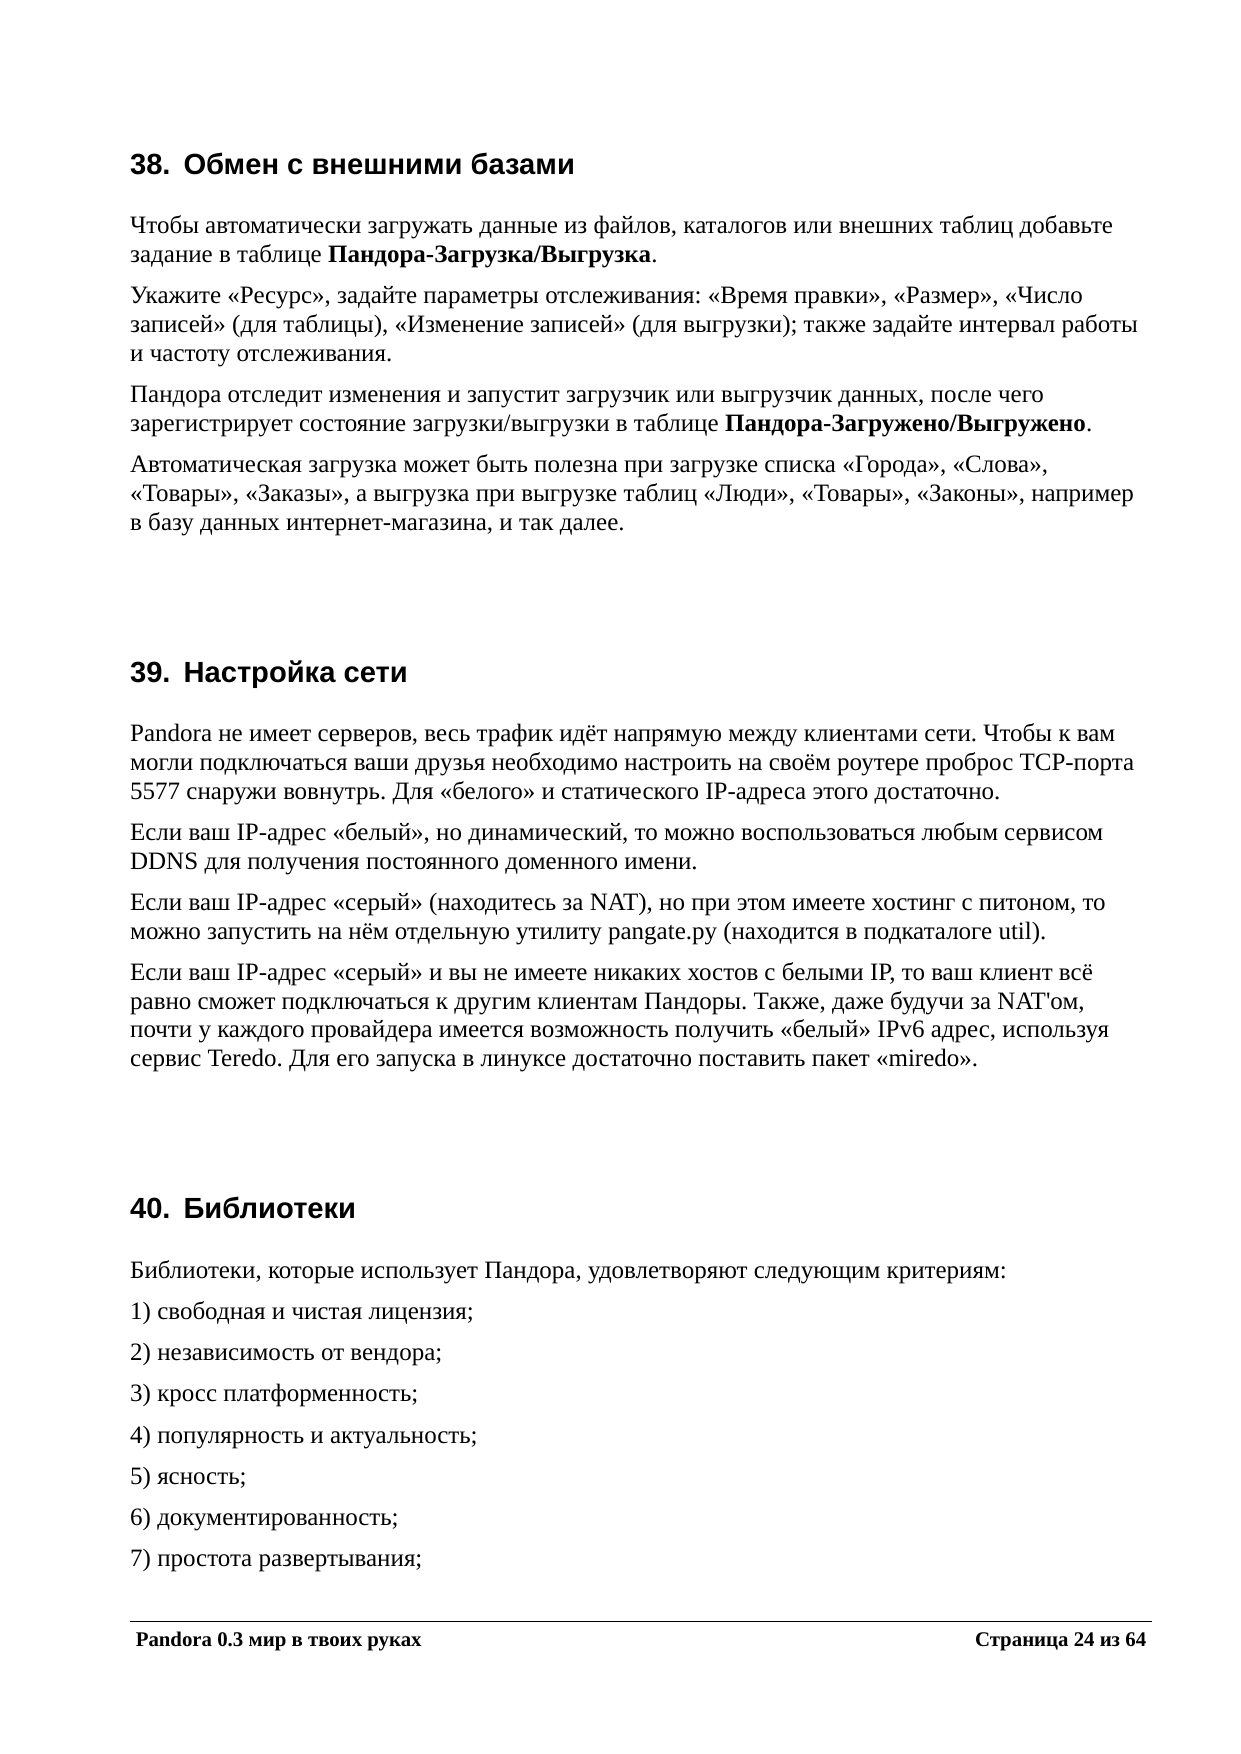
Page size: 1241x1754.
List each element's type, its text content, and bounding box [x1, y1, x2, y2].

text 5) ясность; [130, 1461, 1152, 1490]
text 6) документированность; [130, 1502, 1152, 1531]
text Если ваш IP-адрес «белый», но динамический, то можно воспользоваться любым сервисом DDNS для получения постоянного доменного имени. [130, 817, 1152, 874]
text 2) независимость от вендора; [130, 1337, 1152, 1366]
subtitle Настройка сети [130, 654, 1152, 688]
text Автоматическая загрузка может быть полезна при загрузке списка «Города», «Слова», «Товары», «Заказы», а выгрузка при выгрузке таблиц «Люди», «Товары», «Законы», например в базу данных интернет-магазина, и так далее. [130, 449, 1152, 535]
subtitle Библиотеки [130, 1191, 1152, 1225]
text Библиотеки, которые использует Пандора, удовлетворяют следующим критериям: [130, 1255, 1152, 1283]
text Пандора отследит изменения и запустит загрузчик или выгрузчик данных, после чего зарегистрирует состояние загрузки/выгрузки в таблице Пандора-Загружено/Выгружено. [130, 379, 1152, 437]
text 1) свободная и чистая лицензия; [130, 1296, 1152, 1325]
text Если ваш IP-адрес «серый» и вы не имеете никаких хостов с белыми IP, то ваш клиент всё равно сможет подключаться к другим клиентам Пандоры. Также, даже будучи за NAT'ом, почти у каждого провайдера имеется возможность получить «белый» IPv6 адрес, используя сервис Teredo. Для его запуска в линуксе достаточно поставить пакет «miredo». [130, 957, 1152, 1072]
text 3) кросс платформенность; [130, 1378, 1152, 1407]
text 4) популярность и актуальность; [130, 1420, 1152, 1448]
text Укажите «Ресурс», задайте параметры отслеживания: «Время правки», «Размер», «Число записей» (для таблицы), «Изменение записей» (для выгрузки); также задайте интервал работы и частоту отслеживания. [130, 280, 1152, 367]
subtitle Обмен с внешними базами [130, 147, 1152, 180]
text 7) простота развертывания; [130, 1543, 1152, 1572]
text Pandora не имеет серверов, весь трафик идёт напрямую между клиентами сети. Чтобы к вам могли подключаться ваши друзья необходимо настроить на своём роутере проброс TCP-порта 5577 снаружи вовнутрь. Для «белого» и статического IP-адреса этого достаточно. [130, 718, 1152, 804]
text Чтобы автоматически загружать данные из файлов, каталогов или внешних таблиц добавьте задание в таблице Пандора-Загрузка/Выгрузка. [130, 210, 1152, 268]
text Если ваш IP-адрес «серый» (находитесь за NAT), но при этом имеете хостинг с питоном, то можно запустить на нём отдельную утилиту pangate.py (находится в подкаталоге util). [130, 887, 1152, 944]
